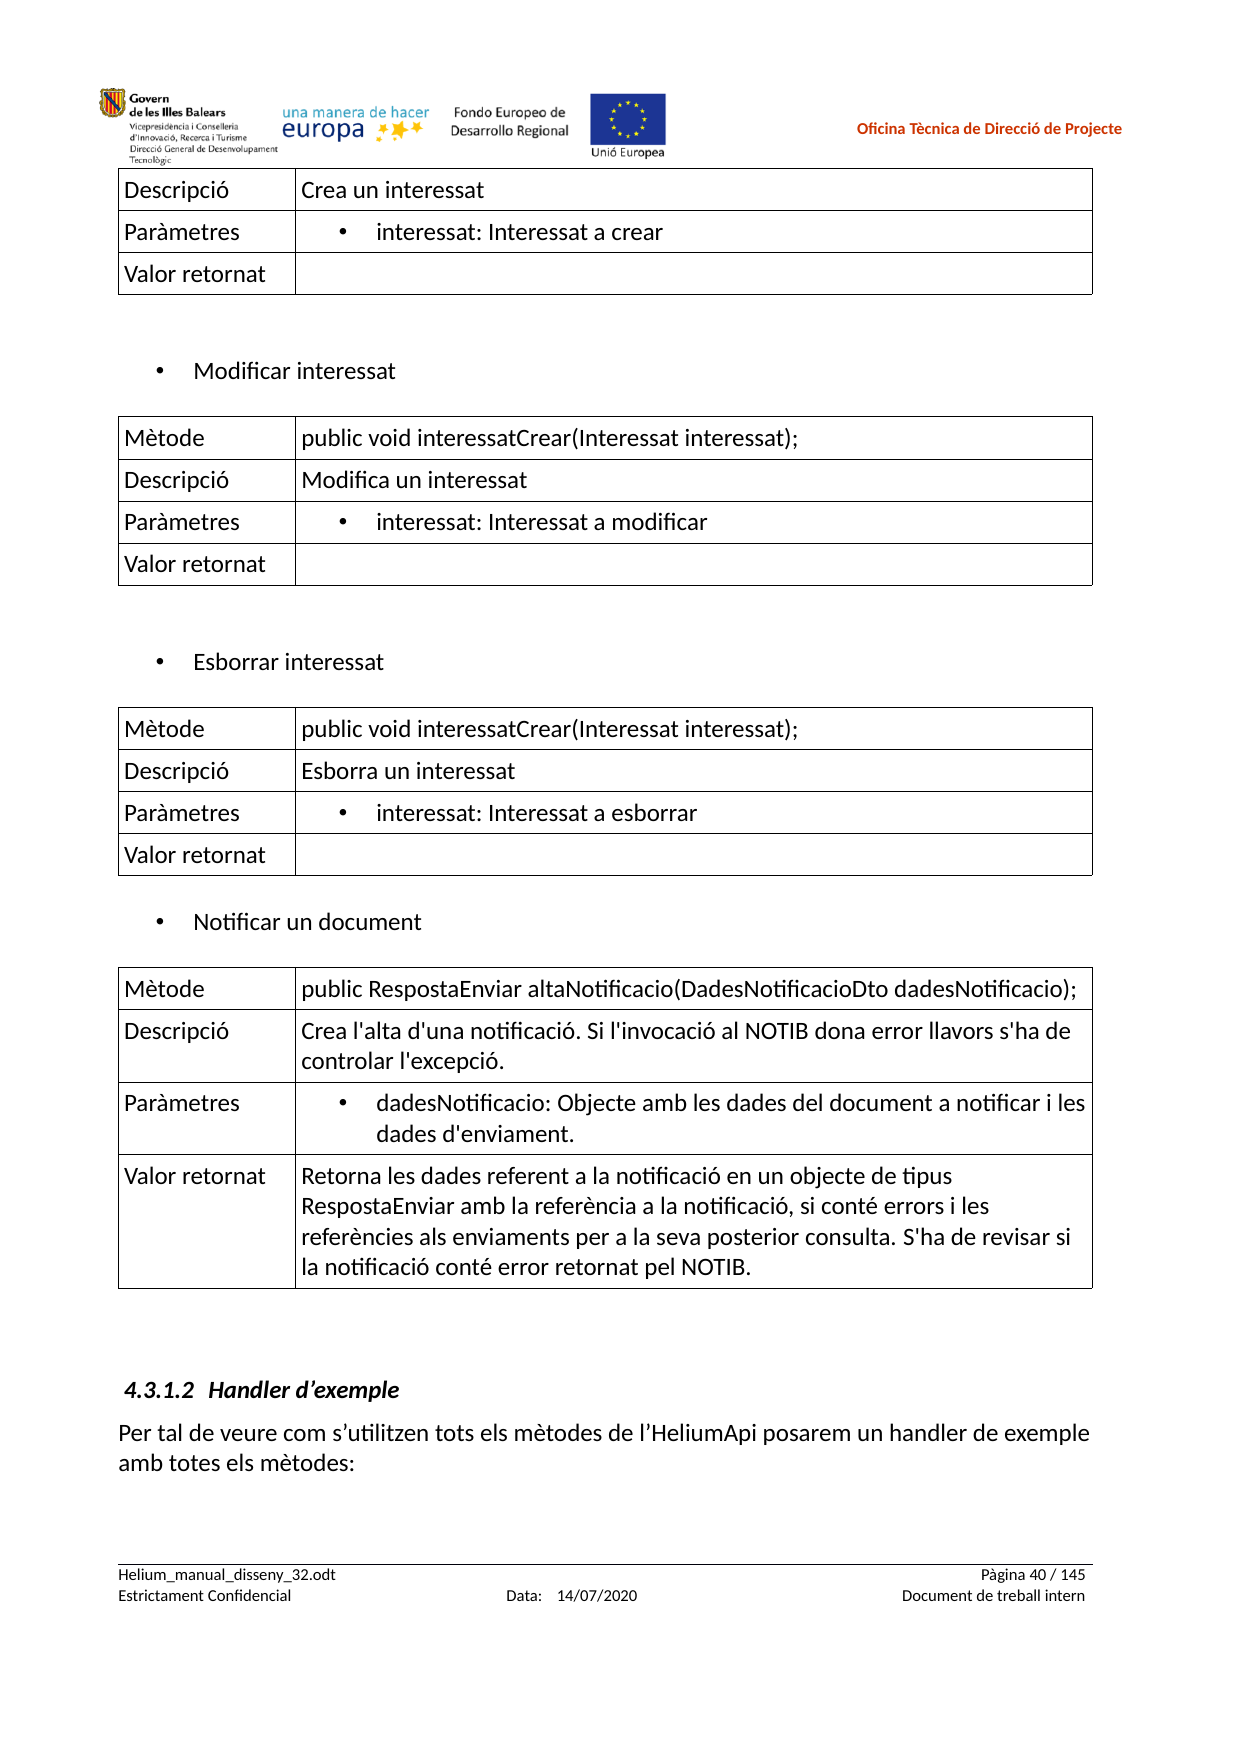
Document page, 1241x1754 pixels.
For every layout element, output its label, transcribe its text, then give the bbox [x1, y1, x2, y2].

table_cell [296, 253, 1092, 294]
table_cell Paràmetres [119, 1083, 295, 1154]
table_cell Valor retornat [119, 544, 295, 585]
picture [99, 87, 668, 166]
table_cell Crea l'alta d'una notificació. Si l'invocació al NOTIB dona error llavors s'ha de controlar l'excepció. [296, 1010, 1092, 1082]
table_cell Valor retornat [119, 834, 295, 875]
table_cell Descripció [119, 169, 295, 210]
text Per tal de veure com s’utilitzen tots els mètodes de l’HeliumApi posarem un handler de exemple amb totes els mètodes: [118, 1417, 1122, 1478]
table_cell dadesNotificacio: Objecte amb les dades del document a notificar i les dades d'enviament. [296, 1083, 1092, 1154]
table_cell Descripció [119, 460, 295, 501]
table_cell Descripció [119, 750, 295, 791]
table_cell Valor retornat [119, 1155, 295, 1288]
table_cell interessat: Interessat a modificar [296, 502, 1092, 543]
subtitle Handler d’exemple [118, 1374, 1122, 1404]
table_cell [296, 834, 1092, 875]
table_cell Paràmetres [119, 502, 295, 543]
table_header Mètode [119, 417, 295, 458]
table_cell Esborra un interessat [296, 750, 1092, 791]
table_header public void interessatCrear(Interessat interessat); [296, 708, 1092, 749]
table_cell Valor retornat [119, 253, 295, 294]
list Modificar interessat [156, 355, 1122, 386]
table_header Mètode [119, 708, 295, 749]
table_cell interessat: Interessat a crear [296, 211, 1092, 252]
list Esborrar interessat [156, 646, 1122, 676]
table_cell [296, 544, 1092, 585]
table_header public RespostaEnviar altaNotificacio(DadesNotificacioDto dadesNotificacio); [296, 968, 1092, 1009]
table_cell Crea un interessat [296, 169, 1092, 210]
table_header Mètode [119, 968, 295, 1009]
table_cell Paràmetres [119, 792, 295, 833]
table_cell Modifica un interessat [296, 460, 1092, 501]
table_cell Paràmetres [119, 211, 295, 252]
list Notificar un document [156, 906, 1122, 936]
table_cell Retorna les dades referent a la notificació en un objecte de tipus RespostaEnviar amb la referència a la notificació, si conté errors i les referències als enviaments per a la seva posterior consulta. S'ha de revisar si la notificació conté error retornat pel NOTIB. [296, 1155, 1092, 1288]
table_header public void interessatCrear(Interessat interessat); [296, 417, 1092, 458]
table_cell interessat: Interessat a esborrar [296, 792, 1092, 833]
table_cell Descripció [119, 1010, 295, 1082]
